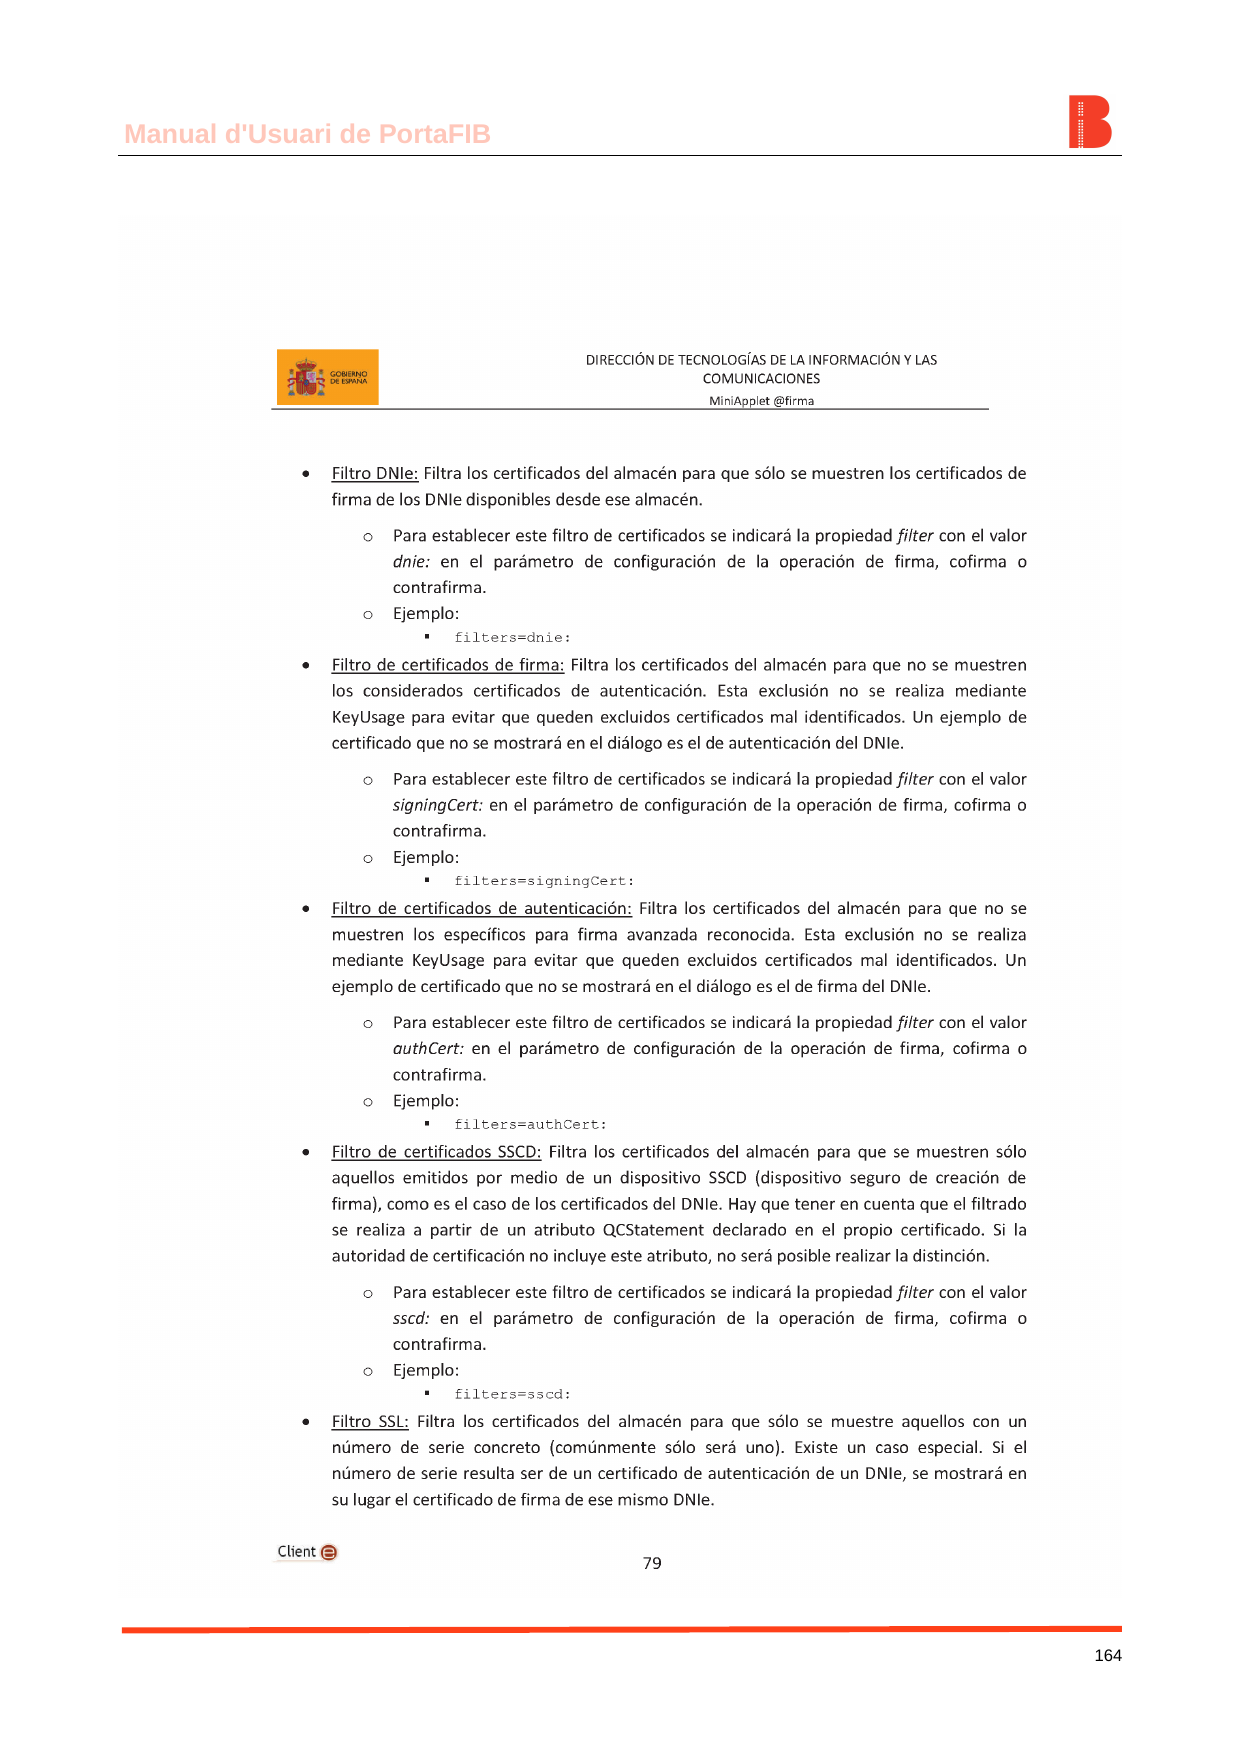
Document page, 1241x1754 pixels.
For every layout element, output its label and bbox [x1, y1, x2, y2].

picture [1063, 94, 1117, 150]
